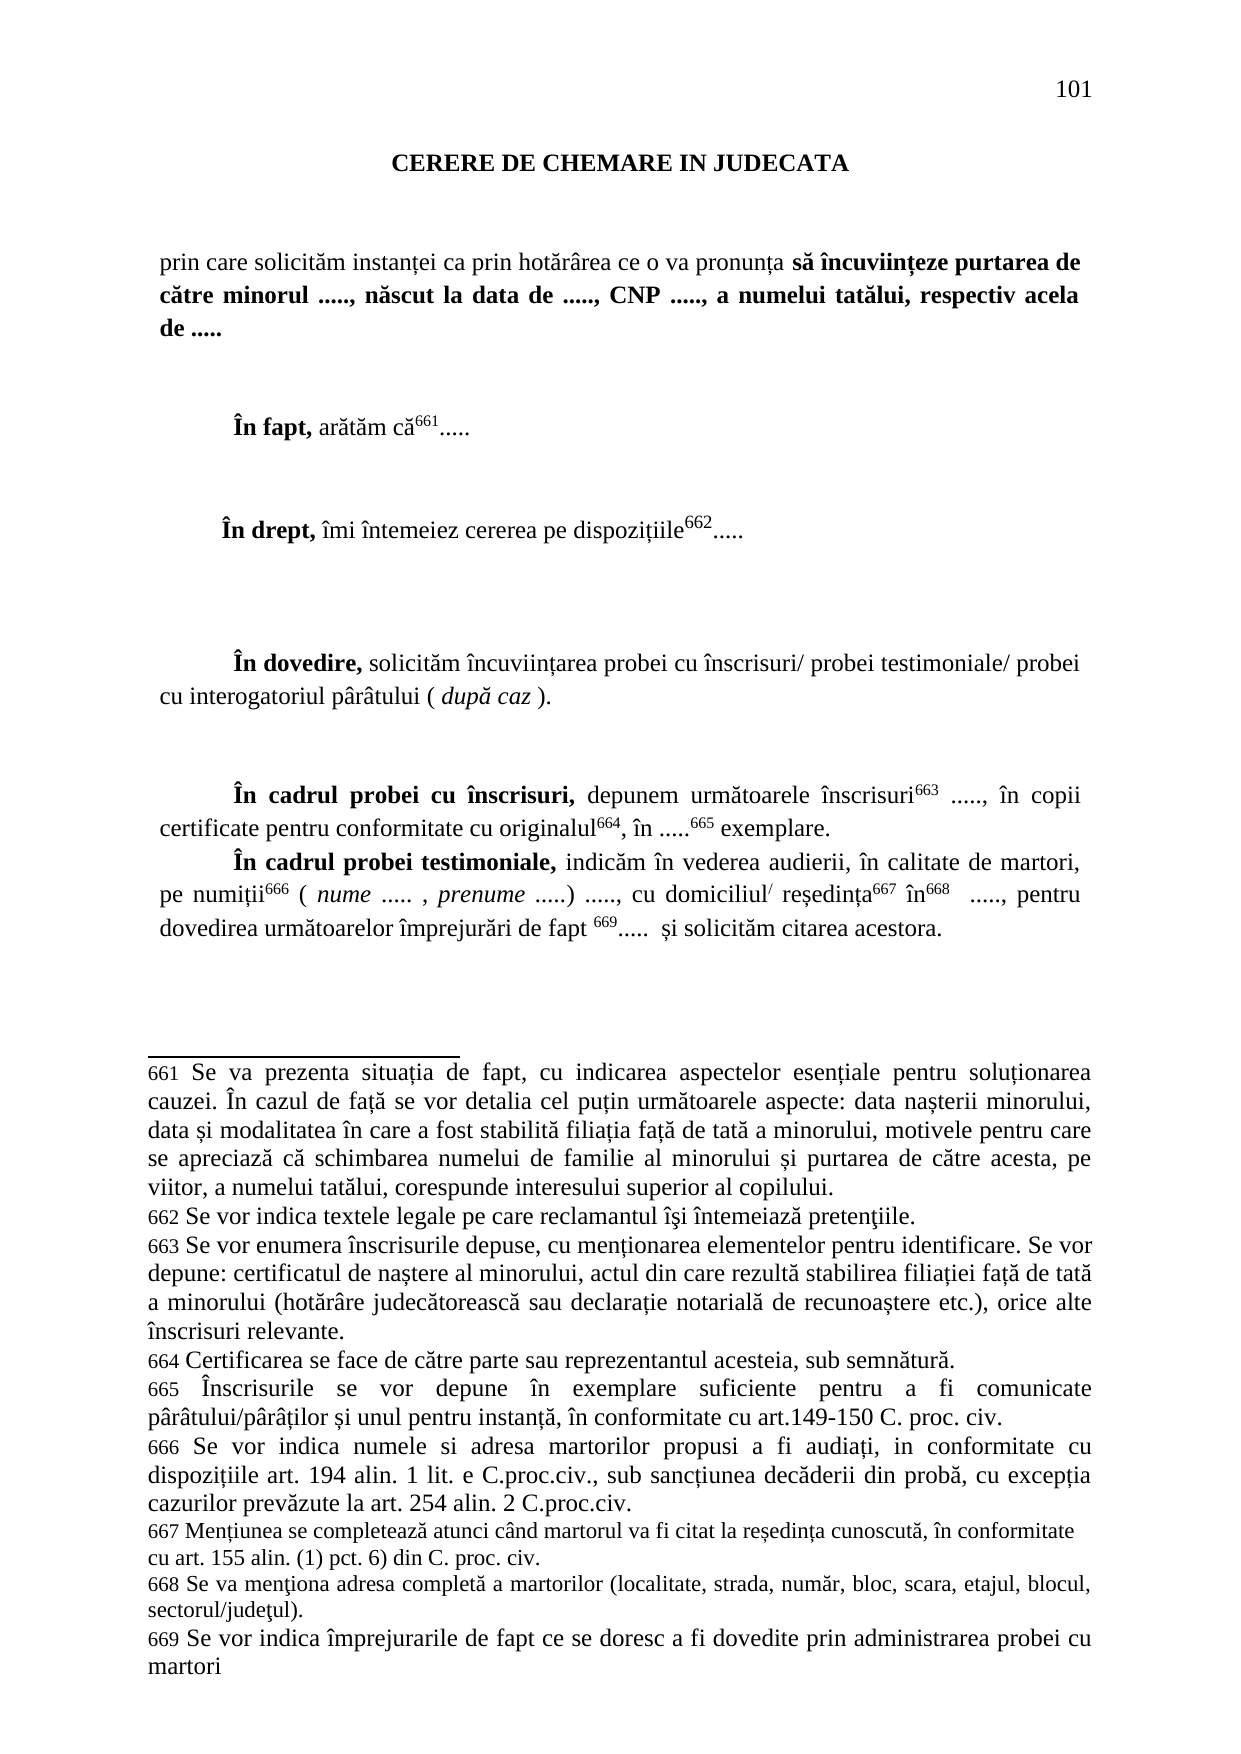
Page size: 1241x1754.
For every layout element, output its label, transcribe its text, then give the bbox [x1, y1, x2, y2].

text În fapt, arătăm că..... [159, 412, 1081, 441]
text Se va prezenta situația de fapt, cu indicarea aspectelor esențiale pentru soluționarea cauzei. În cazul de față se vor detalia cel puțin următoarele aspecte: data nașterii minorului, data și modalitatea în care a fost stabilită filiația față de tată a minorului, motivele pentru care se apreciază că schimbarea numelui de familie al minorului și purtarea de către acesta, pe viitor, a numelui tatălui, corespunde interesului superior al copilului. [148, 1057, 1093, 1201]
text Certificarea se face de către parte sau reprezentantul acesteia, sub semnătură. [148, 1345, 1093, 1373]
text Înscrisurile se vor depune în exemplare suficiente pentru a fi comunicate pârâtului/pârâților și unul pentru instanță, în conformitate cu art.149-150 C. proc. civ. [148, 1373, 1093, 1431]
text Se va menţiona adresa completă a martorilor (localitate, strada, număr, bloc, scara, etajul, blocul, sectorul/judeţul). [148, 1570, 1093, 1623]
text Se vor indica împrejurarile de fapt ce se doresc a fi dovedite prin administrarea probei cu martori [148, 1623, 1093, 1680]
text Se vor indica numele si adresa martorilor propusi a fi audiați, in conformitate cu dispozițiile art. 194 alin. 1 lit. e C.proc.civ., sub sancțiunea decăderii din probă, cu excepția cazurilor prevăzute la art. 254 alin. 2 C.proc.civ. [148, 1431, 1093, 1517]
text În drept, îmi întemeiez cererea pe dispozițiile..... [148, 511, 1087, 544]
text În cadrul probei testimoniale, indicăm în vederea audierii, în calitate de martori, pe numiții ( nume ..... , prenume .....) ....., cu domiciliul/ reședința în ....., pentru dovedirea următoarelor împrejurări de fapt ..... și solicităm citarea acestora. [159, 847, 1081, 941]
text Se vor enumera înscrisurile depuse, cu menționarea elementelor pentru identificare. Se vor depune: certificatul de naștere al minorului, actul din care rezultă stabilirea filiației față de tată a minorului (hotărâre judecătorească sau declarație notarială de recunoaștere etc.), orice alte înscrisuri relevante. [148, 1230, 1093, 1345]
text În dovedire, solicităm încuviințarea probei cu înscrisuri/ probei testimoniale/ probei cu interogatoriul pârâtului ( după caz ). [159, 648, 1081, 710]
text CERERE DE CHEMARE IN JUDECATA [159, 148, 1081, 176]
text Se vor indica textele legale pe care reclamantul îşi întemeiază pretenţiile. [148, 1201, 1093, 1230]
text prin care solicităm instanței ca prin hotărârea ce o va pronunța să încuviințeze purtarea de către minorul ....., născut la data de ....., CNP ....., a numelui tatălui, respectiv acela de ..... [159, 247, 1081, 341]
text Mențiunea se completează atunci când martorul va fi citat la reședința cunoscută, în conformitate cu art. 155 alin. (1) pct. 6) din C. proc. civ. [148, 1517, 1093, 1570]
text În cadrul probei cu înscrisuri, depunem următoarele înscrisuri ....., în copii certificate pentru conformitate cu originalul, în ..... exemplare. [159, 781, 1081, 842]
